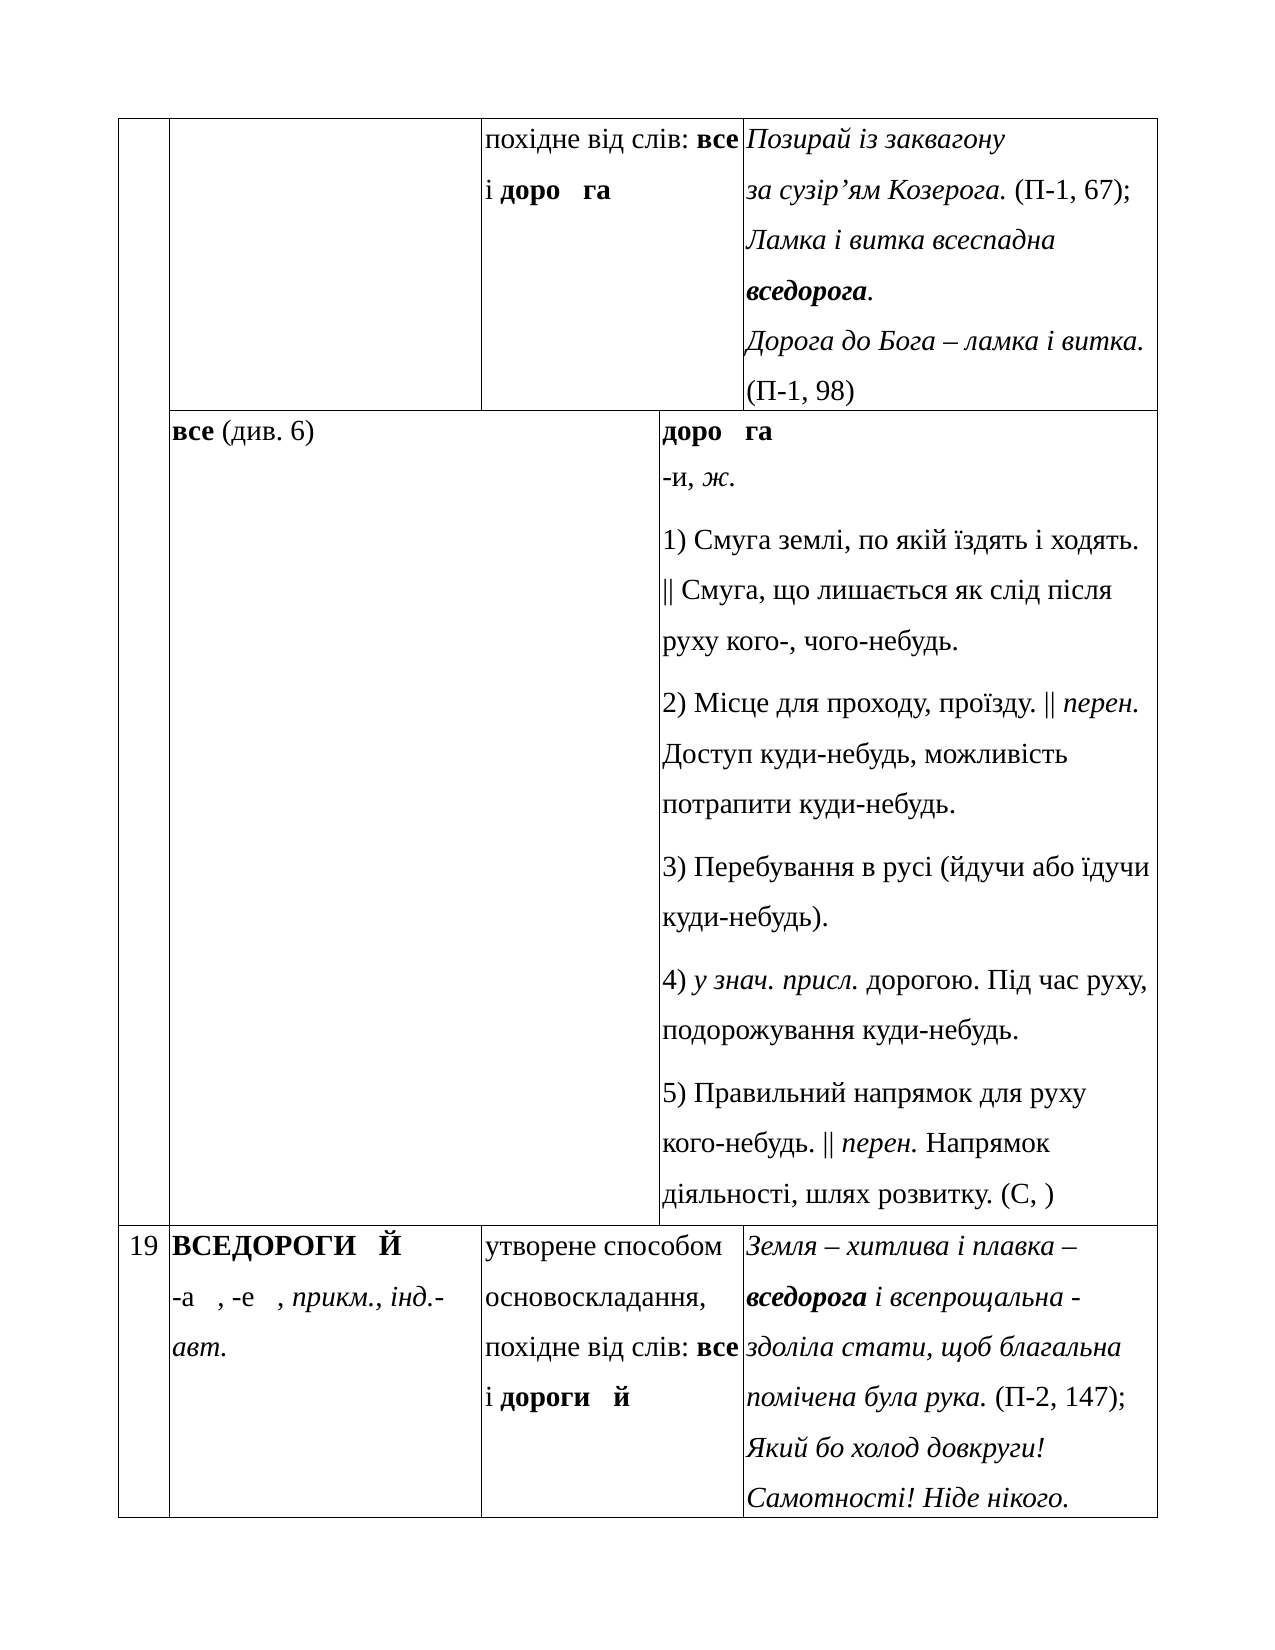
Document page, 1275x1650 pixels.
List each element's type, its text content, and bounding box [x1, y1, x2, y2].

table_cell [170, 119, 481, 410]
table_cell все (див. 6) [170, 411, 659, 1225]
table_cell [119, 119, 169, 1225]
table_cell похідне від слів: все і дорога [482, 119, 743, 410]
table_cell дорога -и, ж. 1) Смуга землі, по якій їздять і ходять. || Смуга, що лишається як слід після руху кого-, чого-небудь. 2) Місце для проходу, проїзду. || перен. Доступ куди-небудь, можливість потрапити куди-небудь. 3) Перебування в русі (йдучи або їдучи куди-небудь). 4) у знач. присл. дорогою. Під час руху, подорожування куди-небудь. 5) Правильний напрямок для руху кого-небудь. || перен. Напрямок діяльності, шлях розвитку. (С, ) [660, 411, 1157, 1225]
table_cell утворене способом основоскладання, похідне від слів: все і дорогий [482, 1226, 743, 1517]
table_cell 19 [119, 1226, 169, 1517]
table_cell Вседорогий -а, -е, прикм., інд.-авт. [170, 1226, 481, 1517]
table_cell Позирай із заквагону за сузір’ям Козерога. (П‑1, 67); Ламка і витка всеспадна вседорога. Дорога до Бога – ламка і витка. (П‑1, 98) [744, 119, 1157, 410]
table_cell Земля – хитлива і плавка – вседорога і всепрощальна - здоліла стати, щоб благальна помічена була рука. (П‑2, 147); Який бо холод довкруги! Самотності! Ніде нікого. [744, 1226, 1157, 1517]
